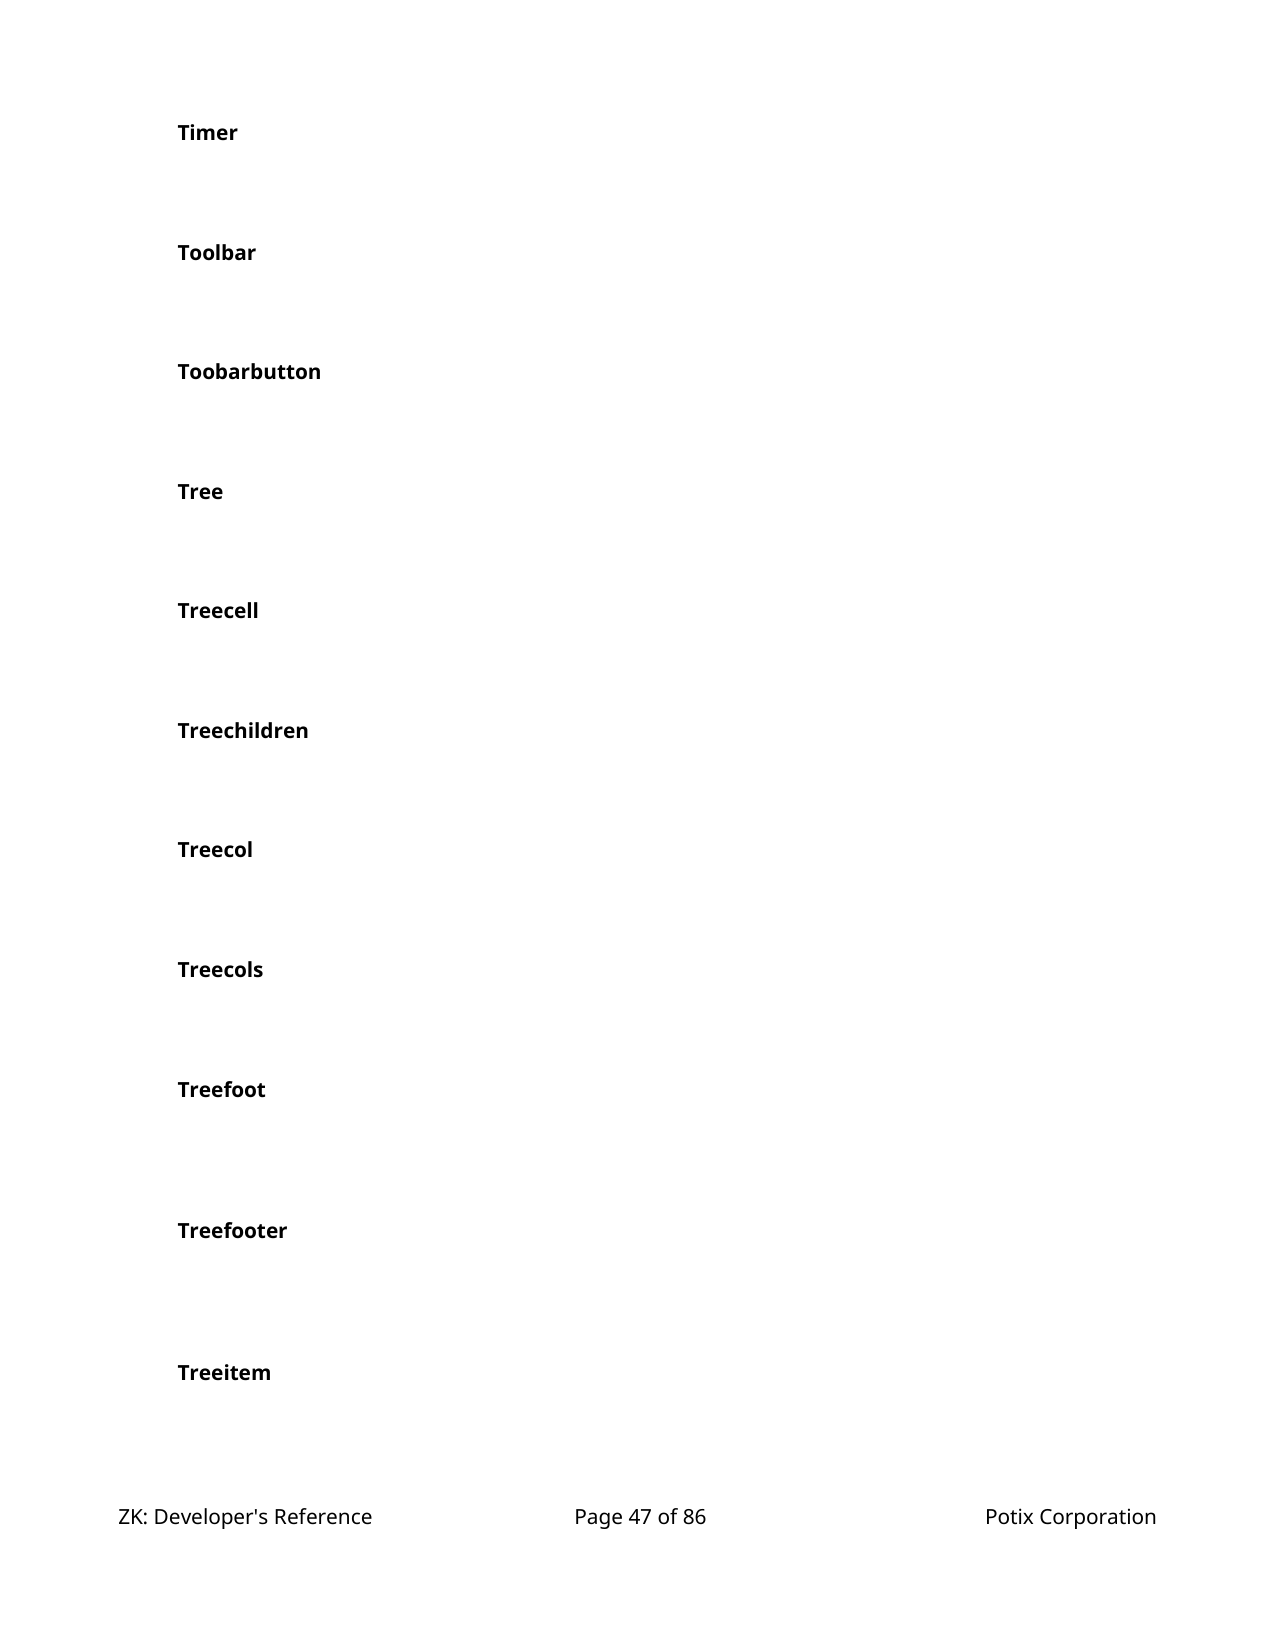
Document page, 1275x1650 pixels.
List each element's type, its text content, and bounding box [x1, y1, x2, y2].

subtitle Treefoot [177, 1075, 1157, 1103]
subtitle Treeitem [177, 1358, 1157, 1386]
subtitle Treefooter [177, 1216, 1157, 1244]
subtitle Treecell [177, 596, 1157, 625]
subtitle Treechildren [177, 716, 1157, 744]
subtitle Treecol [177, 836, 1157, 864]
subtitle Toobarbutton [177, 357, 1157, 386]
subtitle Treecols [177, 955, 1157, 983]
subtitle Tree [177, 477, 1157, 505]
subtitle Toolbar [177, 238, 1157, 266]
subtitle Timer [177, 118, 1157, 146]
